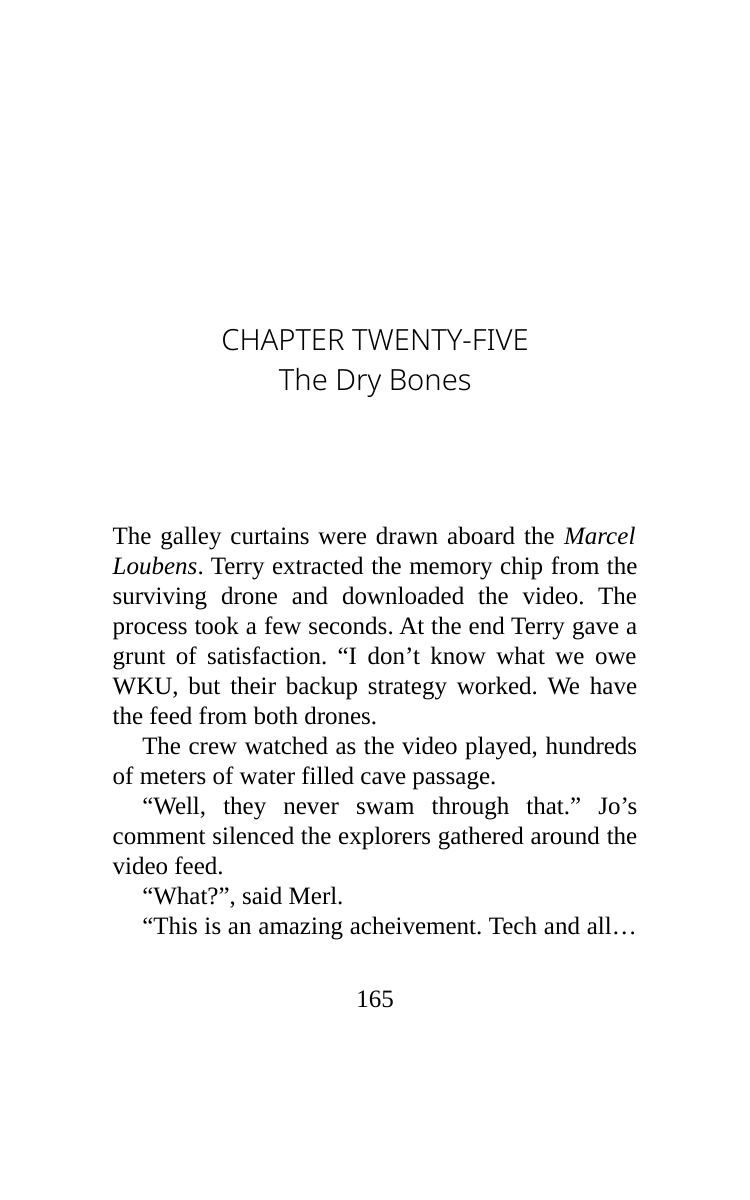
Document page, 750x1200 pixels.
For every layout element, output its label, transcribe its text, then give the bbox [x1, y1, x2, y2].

text The galley curtains were drawn aboard the Marcel Loubens. Terry extracted the memory chip from the surviving drone and downloaded the video. The process took a few seconds. At the end Terry gave a grunt of satisfaction. “I don’t know what we owe WKU, but their backup strategy worked. We have the feed from both drones. [112, 520, 637, 730]
text “This is an amazing acheivement. Tech and all… [112, 910, 637, 940]
text The crew watched as the video played, hundreds of meters of water filled cave passage. [112, 730, 637, 790]
subtitle CHAPTER TWENTY-FIVE The Dry Bones [112, 319, 637, 399]
text “What?”, said Merl. [112, 880, 637, 910]
text “Well, they never swam through that.” Jo’s comment silenced the explorers gathered around the video feed. [112, 790, 637, 880]
